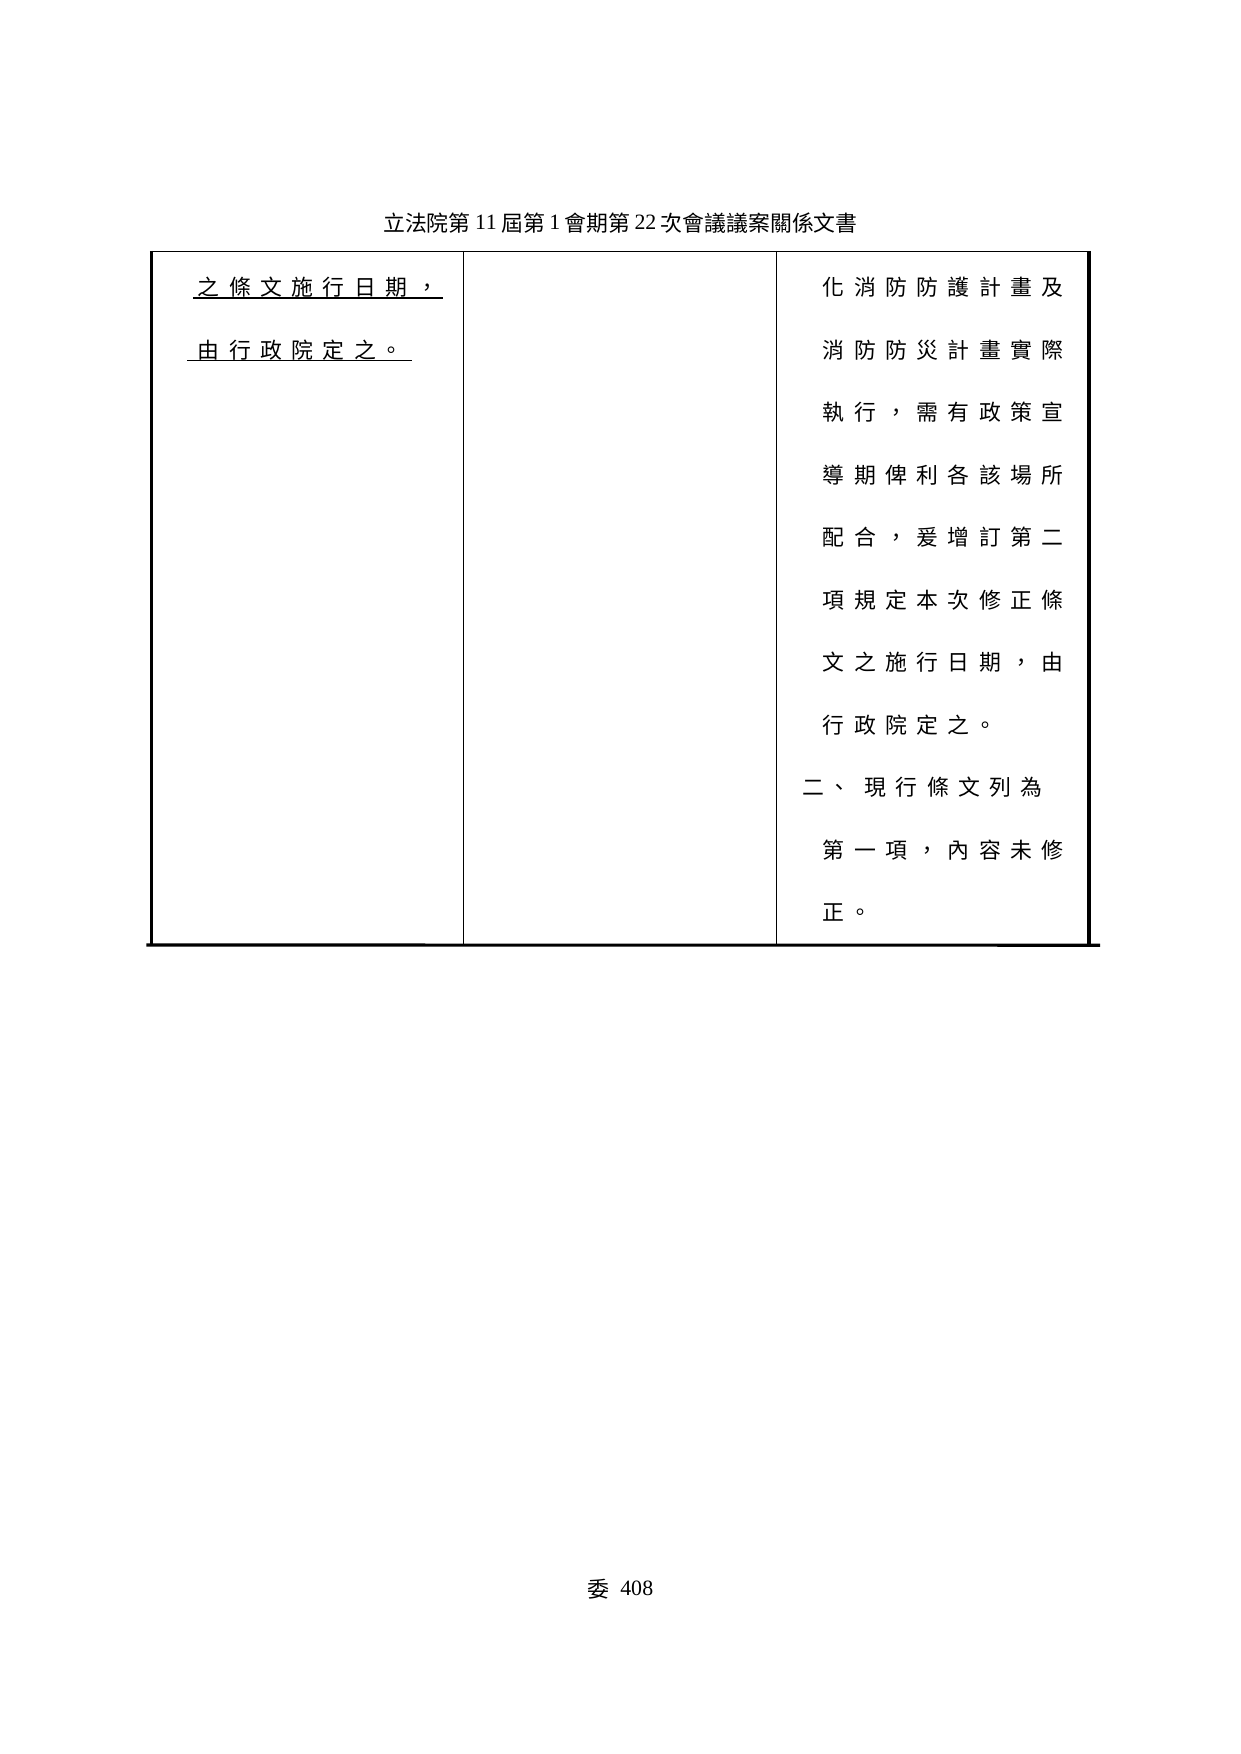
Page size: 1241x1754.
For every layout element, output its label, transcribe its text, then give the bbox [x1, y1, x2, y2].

table_cell 之條文施行日期，由行政院定之。 [153, 252, 463, 943]
table_cell [464, 252, 776, 943]
table_cell 化消防防護計畫及消防防災計畫實際執行，需有政策宣導期俾利各該場所配合，爰增訂第二項規定本次修正條文之施行日期，由行政院定之。 二、現行條文列為第一項，內容未修正。 [777, 252, 1087, 943]
